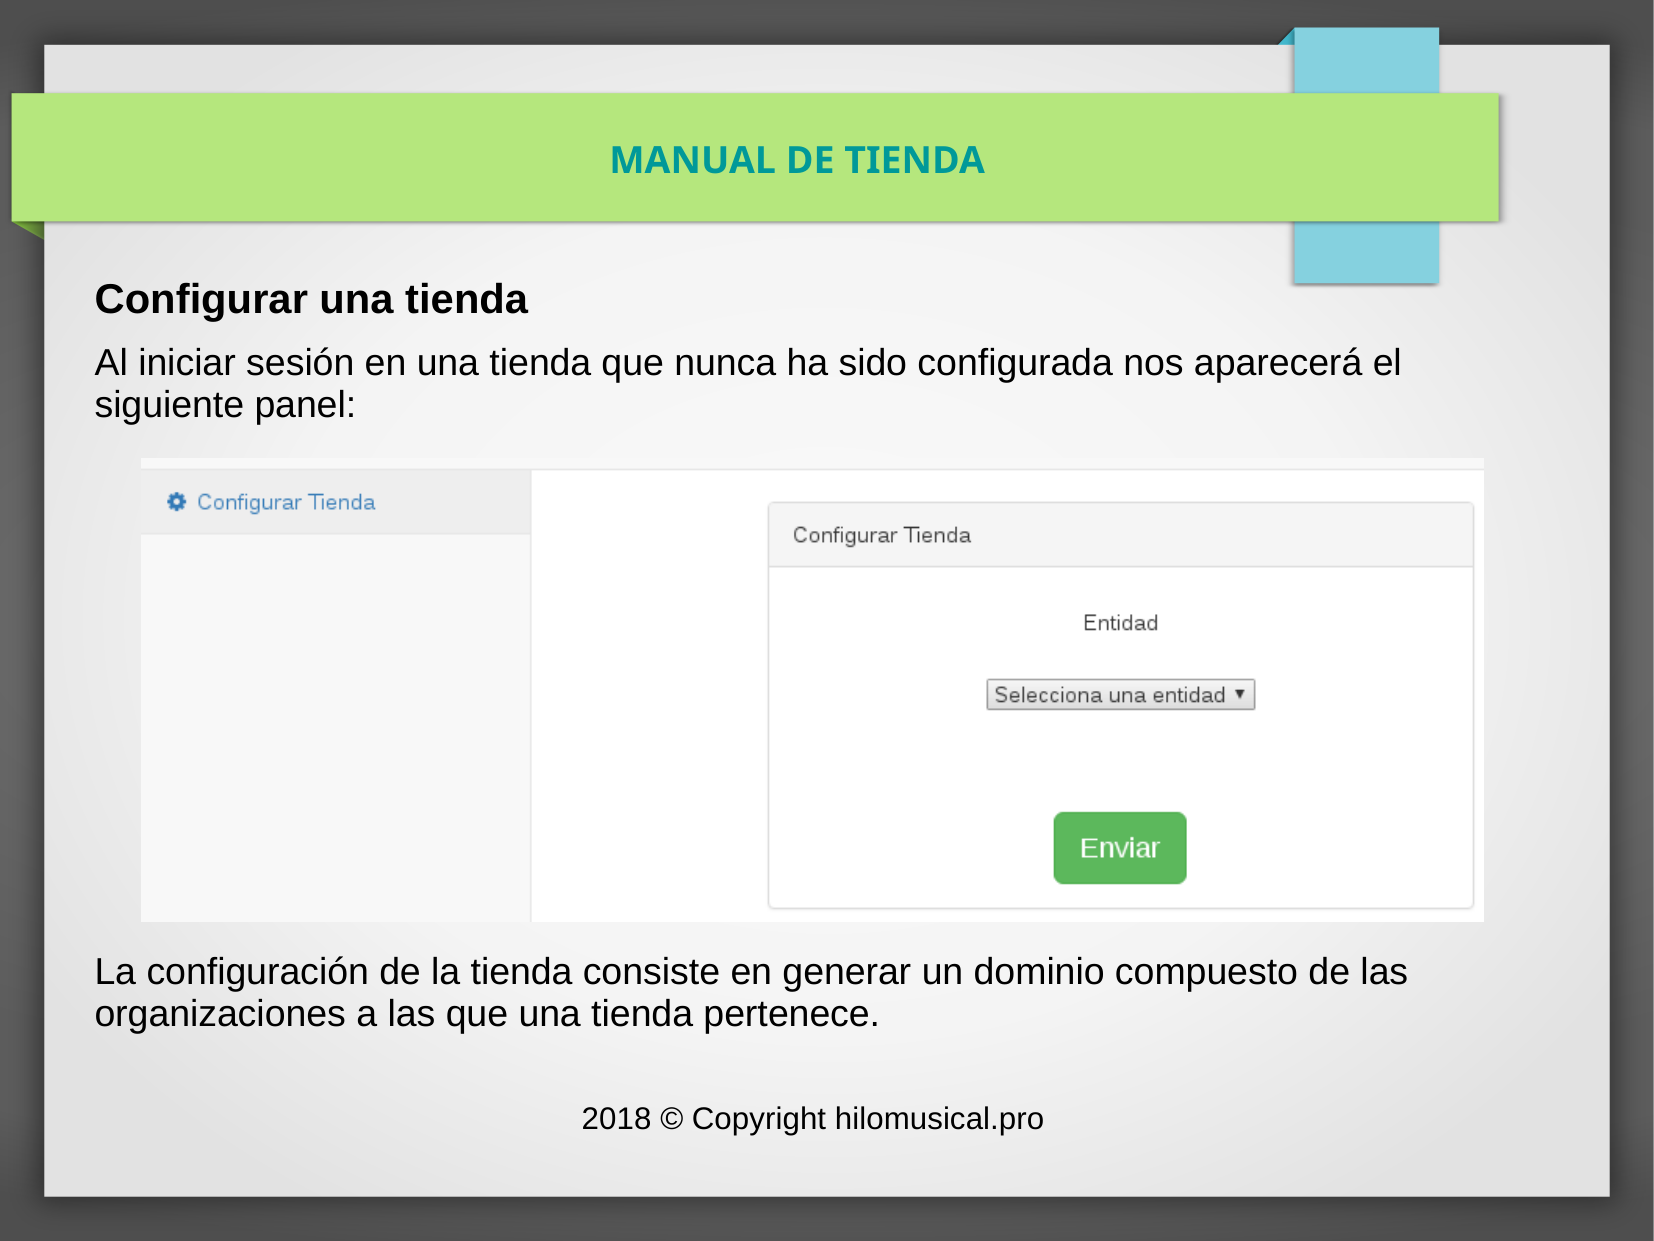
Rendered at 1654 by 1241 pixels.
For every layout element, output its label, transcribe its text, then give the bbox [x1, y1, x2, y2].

subtitle Al iniciar sesión en una tienda que nunca ha sido configurada nos aparecerá el siguiente panel: [94, 341, 1548, 426]
text_box 2018 © Copyright hilomusical.pro [566, 1094, 1063, 1146]
picture [0, 0, 1654, 1241]
text_box Configurar una tienda [94, 266, 709, 331]
text_box La configuración de la tienda consiste en generar un dominio compuesto de las organizaciones a las que una tienda pertenece. [94, 944, 1548, 1040]
title MANUAL DE TIENDA [437, 118, 1158, 201]
